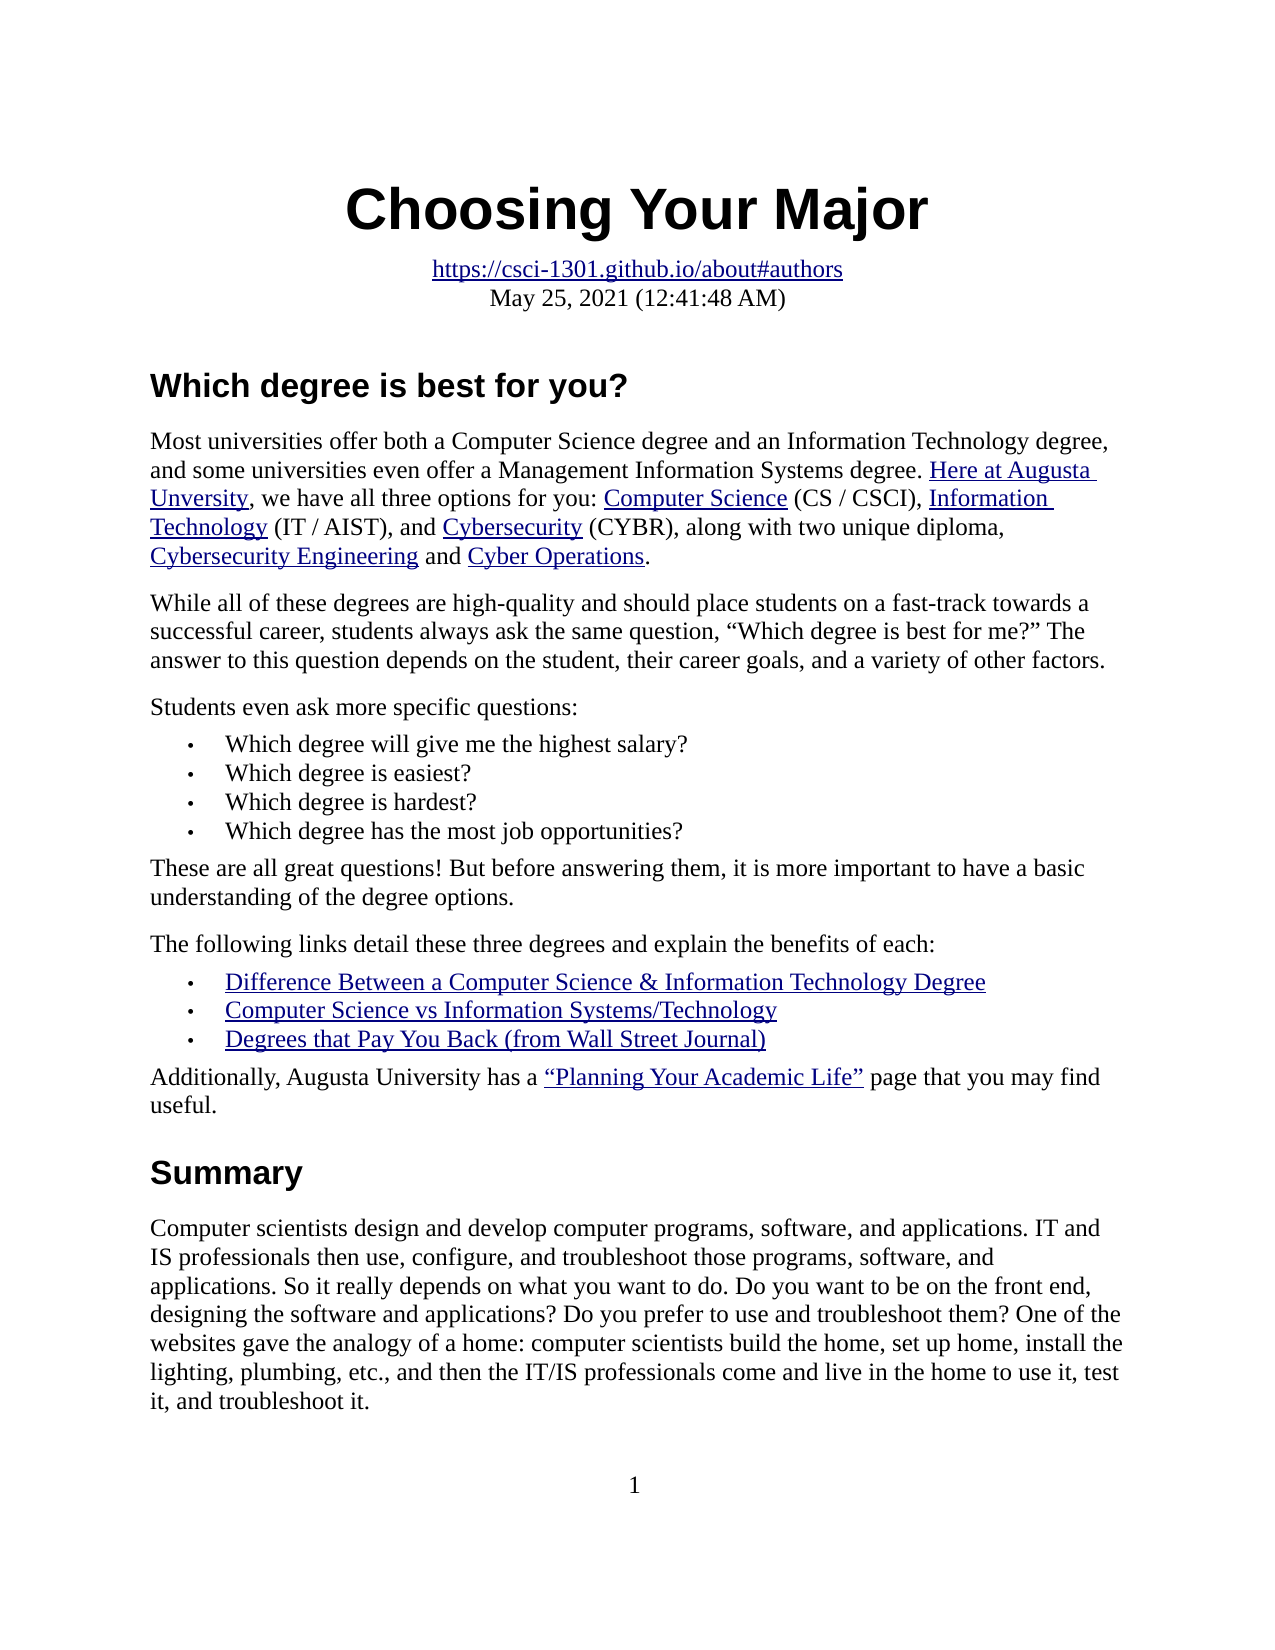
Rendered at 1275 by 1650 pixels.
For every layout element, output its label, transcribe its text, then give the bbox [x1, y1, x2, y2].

text Computer scientists design and develop computer programs, software, and applications. IT and IS professionals then use, configure, and troubleshoot those programs, software, and applications. So it really depends on what you want to do. Do you want to be on the front end, designing the software and applications? Do you prefer to use and troubleshoot them? One of the websites gave the analogy of a home: computer scientists build the home, set up home, install the lighting, plumbing, etc., and then the IT/IS professionals come and live in the home to use it, test it, and troubleshoot it. [150, 1213, 1125, 1414]
text Most universities offer both a Computer Science degree and an Information Technology degree, and some universities even offer a Management Information Systems degree. Here at Augusta Unversity, we have all three options for you: Computer Science (CS / CSCI), Information Technology (IT / AIST), and Cybersecurity (CYBR), along with two unique diploma, Cybersecurity Engineering and Cyber Operations. [150, 426, 1125, 570]
list Difference Between a Computer Science & Information Technology Degree [187, 967, 1125, 995]
list Computer Science vs Information Systems/Technology [187, 995, 1125, 1024]
list Which degree is easiest? [187, 758, 1125, 787]
text Additionally, Augusta University has a “Planning Your Academic Life” page that you may find useful. [150, 1062, 1125, 1119]
subtitle Summary [150, 1153, 1125, 1192]
text https://csci-1301.github.io/about#authors [150, 254, 1125, 283]
text These are all great questions! But before answering them, it is more important to have a basic understanding of the degree options. [150, 853, 1125, 911]
list Which degree has the most job opportunities? [187, 816, 1125, 844]
subtitle Which degree is best for you? [150, 366, 1125, 404]
text Students even ask more specific questions: [150, 692, 1125, 721]
text May 25, 2021 (12:41:48 AM) [150, 283, 1125, 312]
text The following links detail these three degrees and explain the benefits of each: [150, 929, 1125, 958]
list Which degree is hardest? [187, 787, 1125, 816]
text While all of these degrees are high-quality and should place students on a fast-track towards a successful career, students always ask the same question, “Which degree is best for me?” The answer to this question depends on the student, their career goals, and a variety of other factors. [150, 588, 1125, 674]
list Degrees that Pay You Back (from Wall Street Journal) [187, 1024, 1125, 1053]
title Choosing Your Major [150, 175, 1125, 242]
list Which degree will give me the highest salary? [187, 729, 1125, 758]
